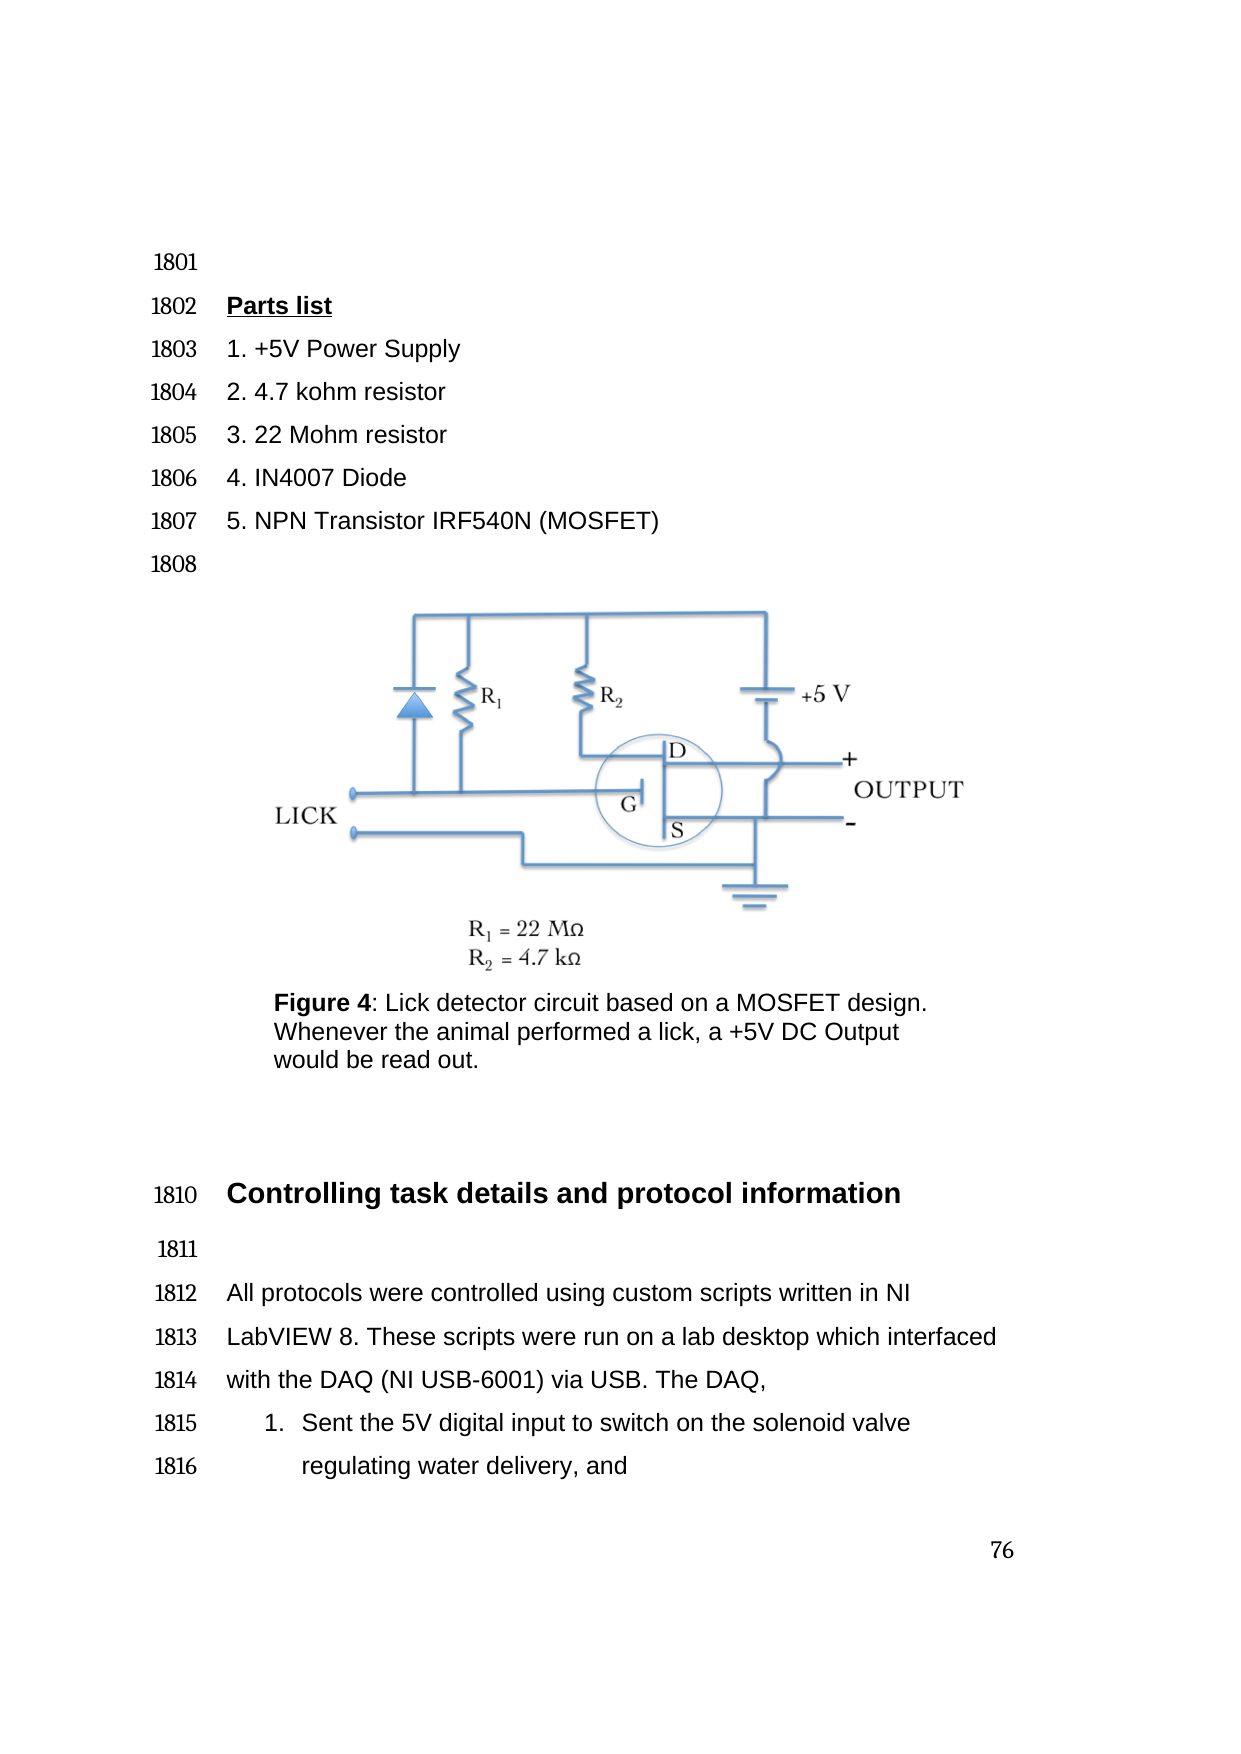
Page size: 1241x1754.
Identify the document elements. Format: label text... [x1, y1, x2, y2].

text 5. NPN Transistor IRF540N (MOSFET) [226, 506, 1014, 535]
list Sent the 5V digital input to switch on the solenoid valve regulating water delivery, and [264, 1408, 1014, 1479]
text 1. +5V Power Supply [226, 334, 1014, 363]
subtitle Controlling task details and protocol information [226, 1177, 1014, 1210]
text Parts list [226, 291, 1014, 319]
picture [273, 605, 967, 976]
text 2. 4.7 kohm resistor [226, 377, 1014, 406]
text 3. 22 Mohm resistor [226, 420, 1014, 449]
text All protocols were controlled using custom scripts written in NI LabVIEW 8. These scripts were run on a lab desktop which interfaced with the DAQ (NI USB-6001) via USB. The DAQ, [226, 1278, 1014, 1393]
text 4. IN4007 Diode [226, 463, 1014, 492]
text Figure 4: Lick detector circuit based on a MOSFET design. Whenever the animal performed a lick, a +5V DC Output would be read out. [274, 976, 967, 1074]
